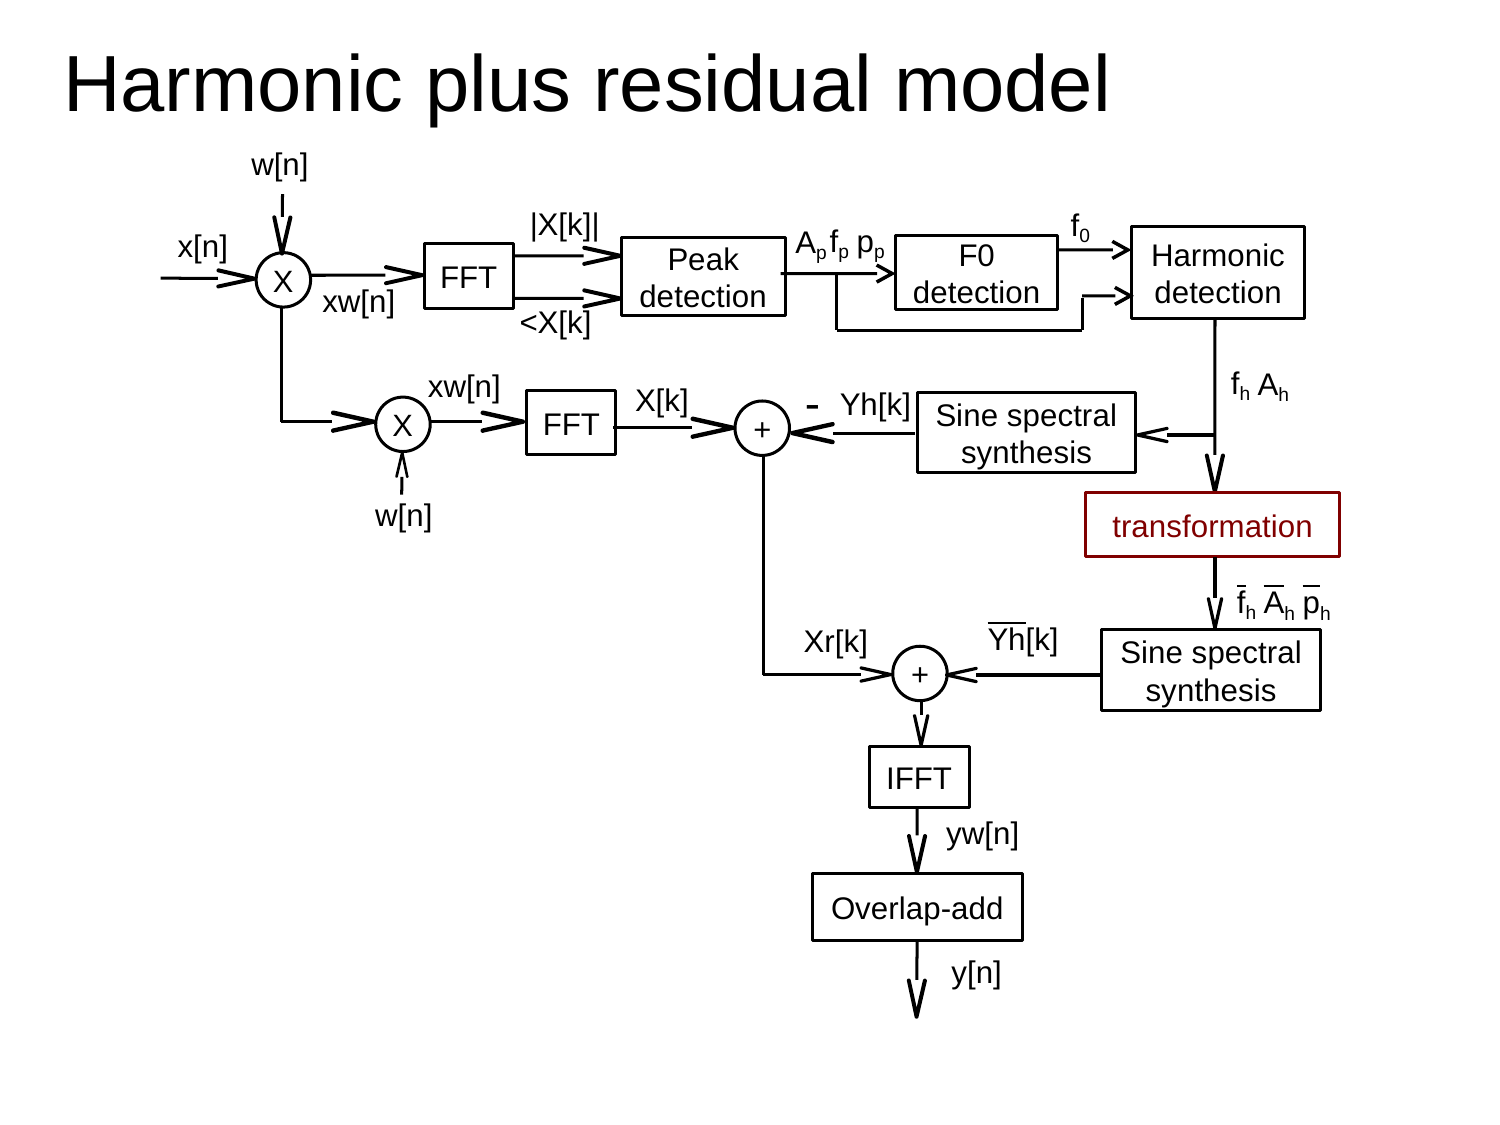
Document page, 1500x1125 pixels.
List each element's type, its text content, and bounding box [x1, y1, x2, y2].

text_box X[k] [620, 376, 738, 434]
text_box - [790, 371, 865, 431]
text_box - [790, 429, 865, 453]
text_box Sine spectral synthesis [1101, 629, 1321, 711]
text_box X [375, 397, 431, 452]
text_box Yh[k] [972, 615, 1078, 665]
text_box fh [1216, 356, 1265, 413]
text_box Ap [780, 215, 814, 271]
text_box w[n] [360, 491, 459, 549]
text_box |X[k]| [515, 200, 619, 252]
text_box xw[n] [307, 277, 414, 329]
text_box <X[k] [504, 298, 611, 351]
text_box Overlap-add [812, 873, 1023, 941]
text_box fh [1222, 575, 1271, 631]
text_box FFT [424, 243, 514, 309]
text_box IFFT [869, 746, 970, 808]
text_box xw[n] [413, 362, 531, 419]
title Harmonic plus residual model [63, 16, 1500, 151]
text_box transformation [1085, 492, 1340, 557]
text_box ph [1287, 575, 1346, 632]
text_box yw[n] [931, 809, 1038, 861]
text_box FFT [526, 390, 616, 455]
text_box Yh[k] [825, 380, 930, 432]
text_box Ah [1248, 575, 1287, 632]
text_box Harmonic detection [1131, 226, 1305, 319]
text_box fp [814, 214, 864, 271]
text_box y[n] [936, 948, 1019, 1000]
text_box Ah [1265, 357, 1304, 413]
text_box Peak detection [621, 237, 786, 316]
text_box pp [841, 213, 900, 270]
text_box F0 detection [895, 235, 1058, 310]
text_box Sine spectral synthesis [917, 392, 1136, 473]
text_box + [892, 646, 948, 701]
text_box w[n] [236, 151, 326, 192]
text_box f0 [1055, 198, 1105, 254]
text_box Xr[k] [788, 617, 906, 675]
text_box + [735, 400, 790, 456]
text_box x[n] [162, 222, 245, 274]
text_box X [256, 252, 310, 308]
